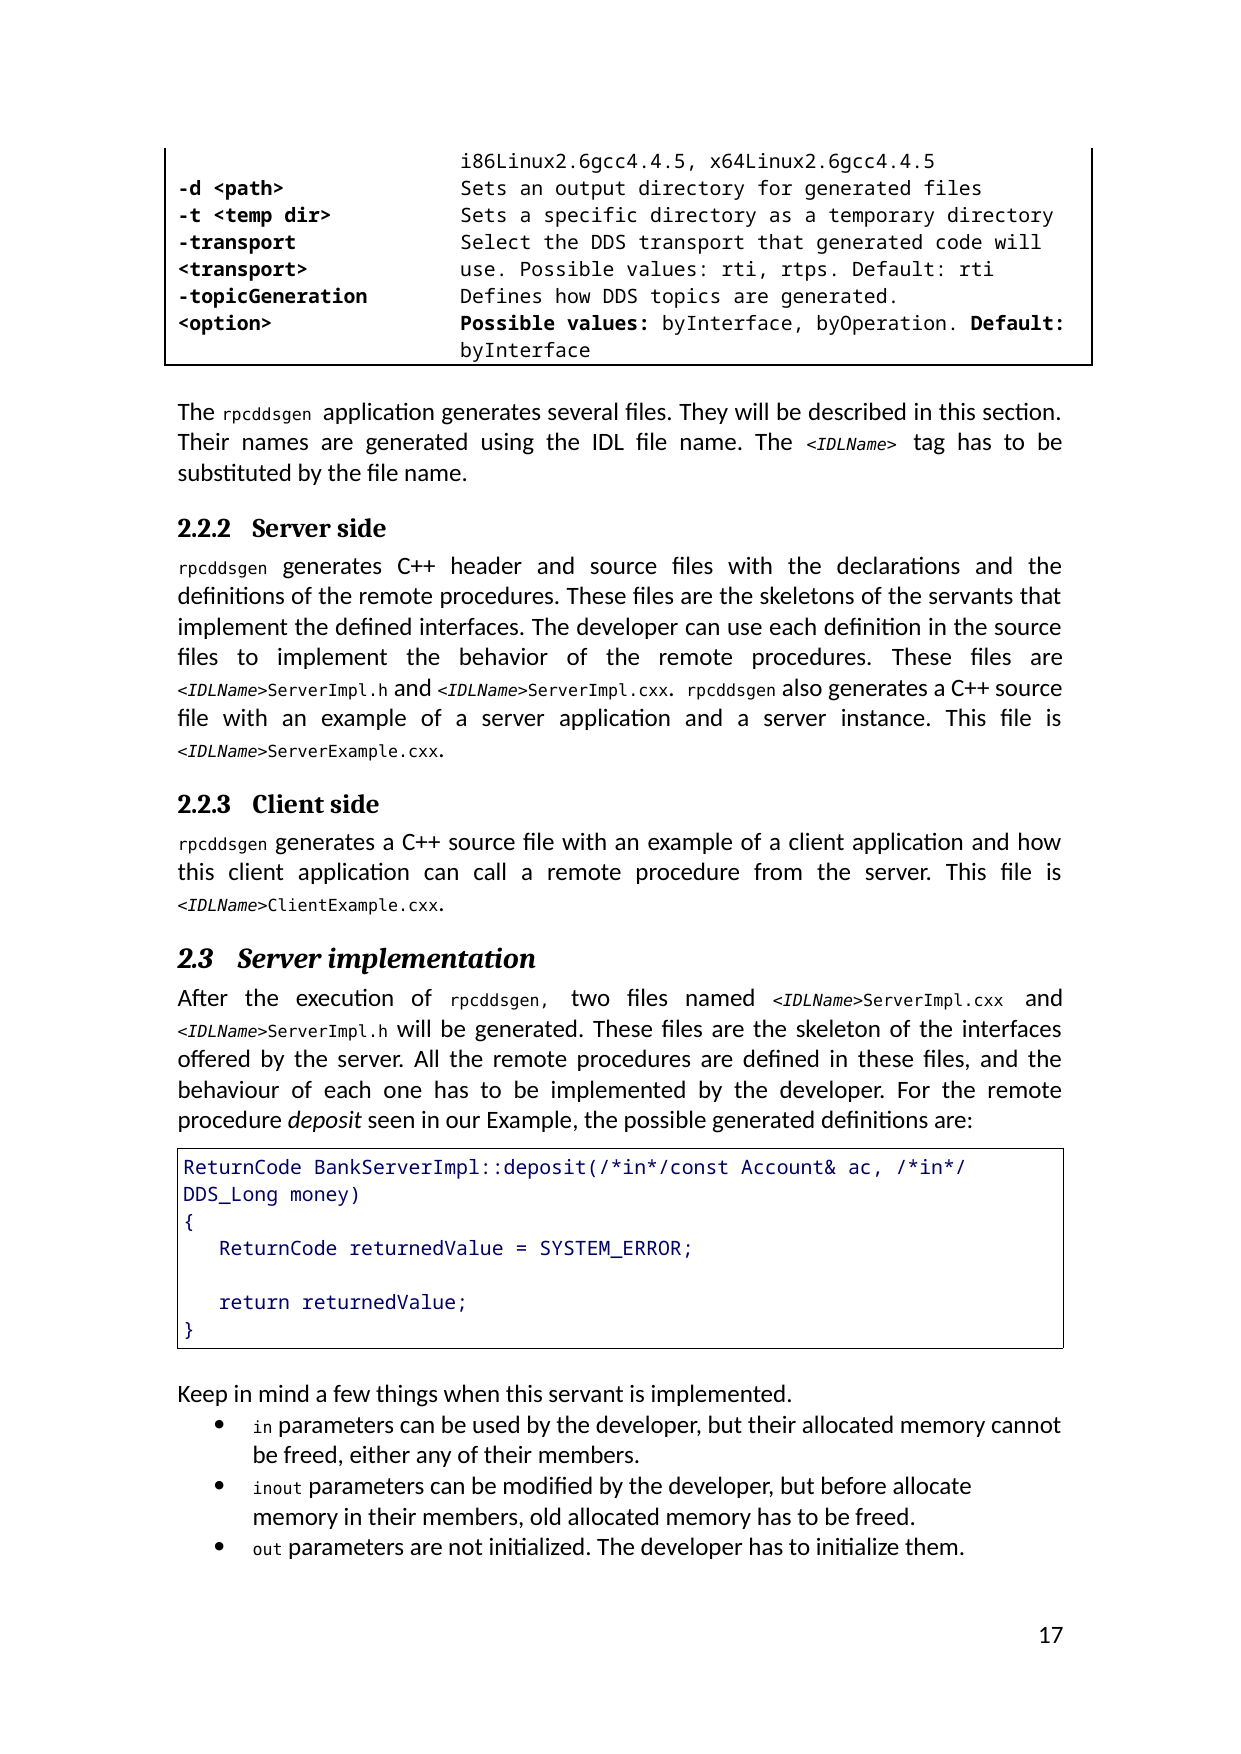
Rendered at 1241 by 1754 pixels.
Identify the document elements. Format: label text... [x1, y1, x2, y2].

table_cell -topicGeneration <option> [166, 283, 448, 363]
table_cell -transport <transport> [166, 229, 448, 282]
subtitle Server implementation [177, 943, 1063, 976]
table_header ReturnCode BankServerImpl::deposit(/*in*/const Account& ac, /*in*/ DDS_Long money) { ReturnCode returnedValue = SYSTEM_ERROR; return returnedValue; } [178, 1149, 1063, 1348]
table_cell [166, 148, 448, 174]
table_cell Select the DDS transport that generated code will use. Possible values: rti, rtps. Default: rti [448, 229, 1091, 282]
text The rpcddsgen application generates several files. They will be described in this section. Their names are generated using the IDL file name. The <IDLName> tag has to be substituted by the file name. [177, 396, 1063, 488]
table_cell -t <temp dir> [166, 202, 448, 228]
text rpcddsgen generates C++ header and source files with the declarations and the definitions of the remote procedures. These files are the skeletons of the servants that implement the defined interfaces. The developer can use each definition in the source files to implement the behavior of the remote procedures. These files are <IDLName>ServerImpl.h and <IDLName>ServerImpl.cxx. rpcddsgen also generates a C++ source file with an example of a server application and a server instance. This file is <IDLName>ServerExample.cxx. [177, 550, 1063, 764]
table_cell Sets an output directory for generated files [448, 175, 1091, 202]
text After the execution of rpcddsgen, two files named <IDLName>ServerImpl.cxx and <IDLName>ServerImpl.h will be generated. These files are the skeleton of the interfaces offered by the server. All the remote procedures are defined in these files, and the behaviour of each one has to be implemented by the developer. For the remote procedure deposit seen in our Example, the possible generated definitions are: [177, 982, 1063, 1135]
table_cell i86Linux2.6gcc4.4.5, x64Linux2.6gcc4.4.5 [448, 148, 1091, 174]
subtitle Server side [177, 513, 1063, 544]
list out parameters are not initialized. The developer has to initialize them. [215, 1531, 1063, 1562]
text Keep in mind a few things when this servant is implemented. [177, 1378, 1063, 1409]
table_cell Sets a specific directory as a temporary directory [448, 202, 1091, 228]
table_cell -d <path> [166, 175, 448, 202]
subtitle Client side [177, 789, 1063, 820]
list in parameters can be used by the developer, but their allocated memory cannot be freed, either any of their members. [215, 1409, 1063, 1470]
text rpcddsgen generates a C++ source file with an example of a client application and how this client application can call a remote procedure from the server. This file is <IDLName>ClientExample.cxx. [177, 826, 1063, 918]
table_cell Defines how DDS topics are generated. Possible values: byInterface, byOperation. Default: byInterface [448, 283, 1091, 363]
list inout parameters can be modified by the developer, but before allocate memory in their members, old allocated memory has to be freed. [215, 1470, 1063, 1531]
